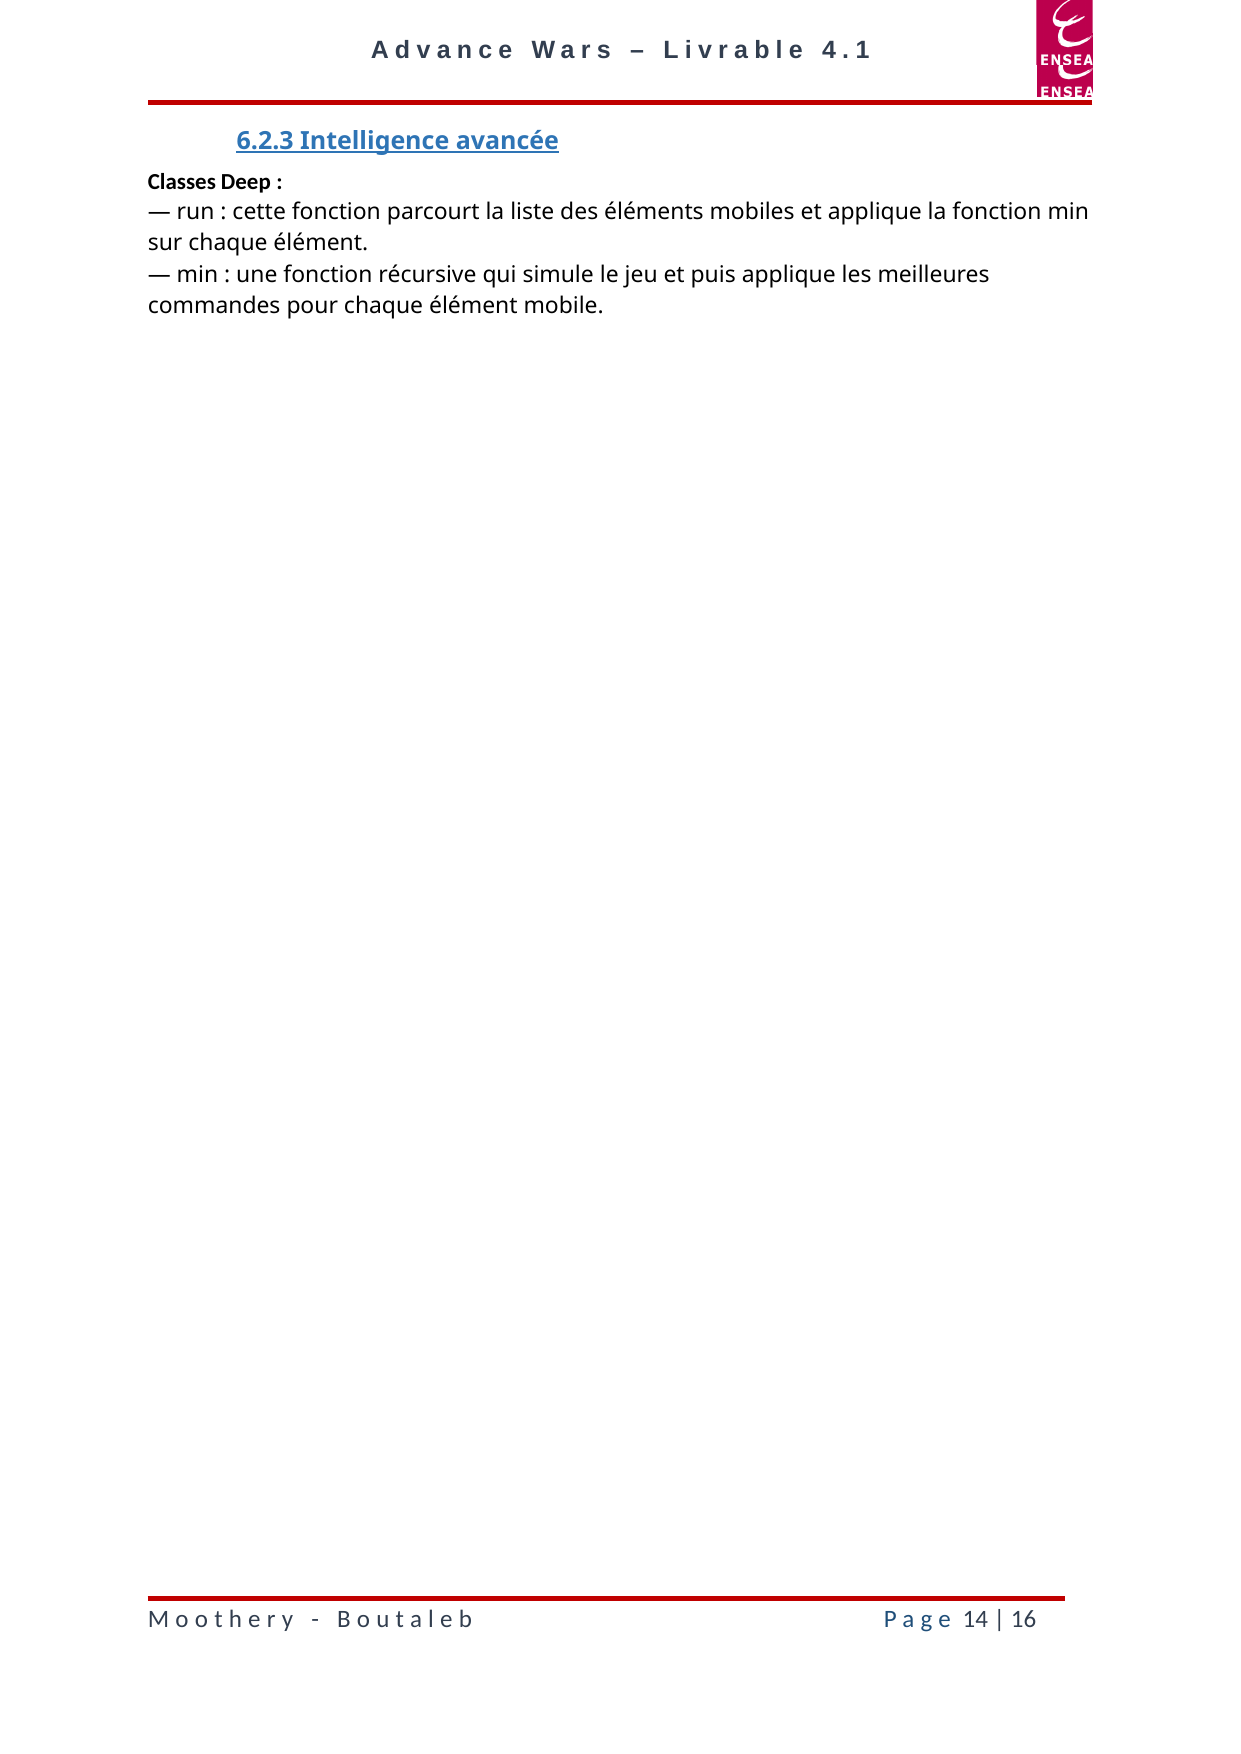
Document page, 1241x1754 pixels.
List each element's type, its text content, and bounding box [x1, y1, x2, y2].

text — min : une fonction récursive qui simule le jeu et puis applique les meilleures commandes pour chaque élément mobile. [148, 257, 1092, 320]
subtitle 6.2.3 Intelligence avancée [236, 122, 1092, 156]
text — run : cette fonction parcourt la liste des éléments mobiles et applique la fonction min sur chaque élément. [148, 195, 1092, 257]
text Classes Deep : [148, 167, 1092, 195]
